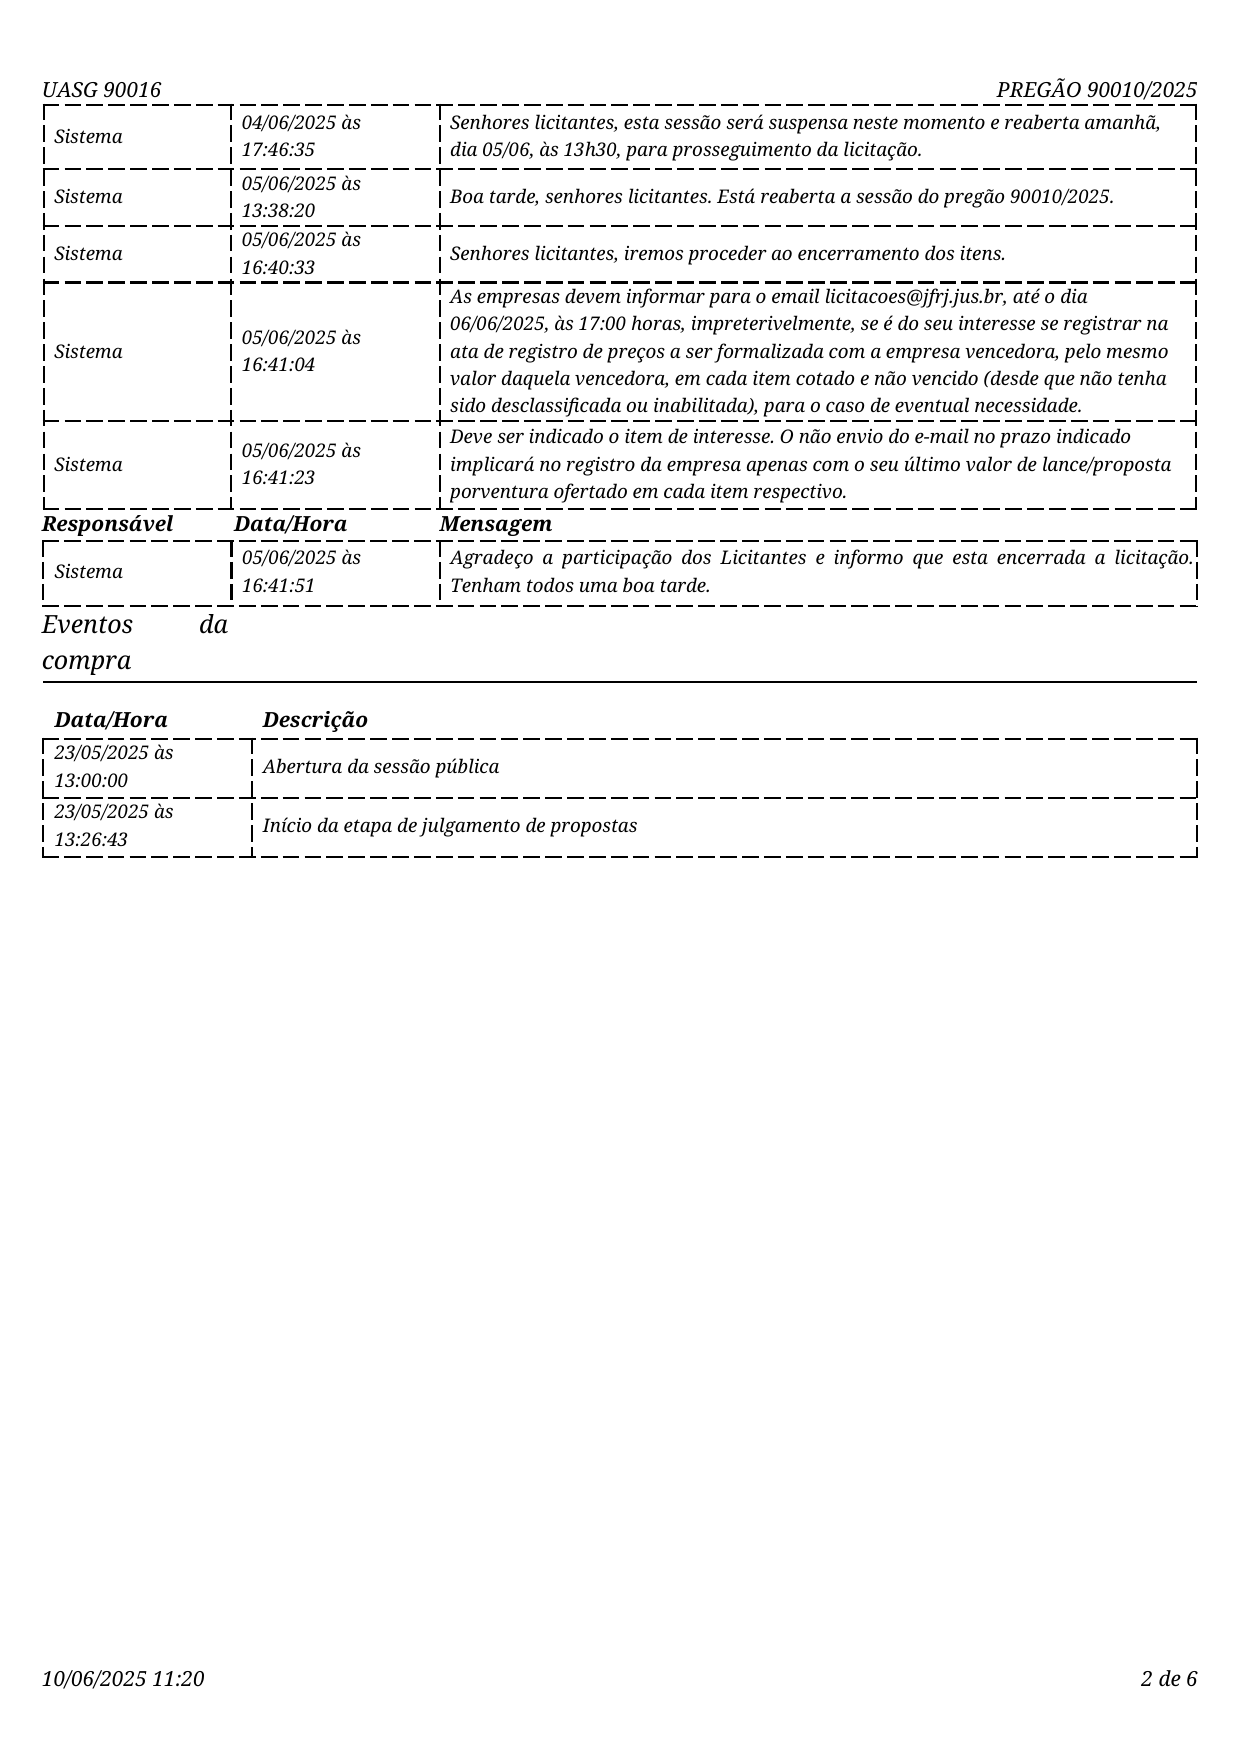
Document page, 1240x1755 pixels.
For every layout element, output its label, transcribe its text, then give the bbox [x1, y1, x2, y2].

table_cell [231, 797, 252, 856]
table_cell Senhores licitantes, iremos proceder ao encerramento dos itens. [440, 225, 1196, 281]
table_cell Início da etapa de julgamento de propostas [252, 797, 1197, 856]
table_cell [231, 605, 1197, 681]
table_cell Sistema [44, 104, 231, 168]
table_cell [231, 738, 252, 797]
table_cell 23/05/2025 às 13:00:00 [43, 738, 231, 797]
table_cell 05/06/2025 às 13:38:20 [231, 168, 439, 225]
table_cell Sistema [44, 168, 231, 225]
table_cell 05/06/2025 às 16:41:23 [231, 420, 439, 507]
text Responsável Data/Hora Mensagem [42, 509, 1200, 538]
table_cell Sistema [44, 225, 231, 281]
table_cell Sistema [44, 420, 231, 507]
table_cell Boa tarde, senhores licitantes. Está reaberta a sessão do pregão 90010/2025. [440, 168, 1196, 225]
table_cell Descrição [231, 683, 1197, 737]
table_cell Data/Hora [43, 683, 231, 737]
table_cell 04/06/2025 às 17:46:35 [231, 104, 439, 168]
table_cell Eventos da compra [43, 605, 231, 681]
table_cell Sistema [44, 281, 231, 420]
table_header Agradeço a participação dos Licitantes e informo que esta encerrada a licitação. Tenham todos uma boa tarde. [440, 540, 1197, 604]
table_header Sistema [43, 540, 231, 604]
table_cell 05/06/2025 às 16:41:04 [231, 281, 439, 420]
table_cell 23/05/2025 às 13:26:43 [43, 797, 231, 856]
table_cell Deve ser indicado o item de interesse. O não envio do e-mail no prazo indicado implicará no registro da empresa apenas com o seu último valor de lance/proposta porventura ofertado em cada item respectivo. [440, 420, 1196, 507]
table_cell 05/06/2025 às 16:40:33 [231, 225, 439, 281]
table_cell As empresas devem informar para o email licitacoes@jfrj.jus.br, até o dia 06/06/2025, às 17:00 horas, impreterivelmente, se é do seu interesse se registrar na ata de registro de preços a ser formalizada com a empresa vencedora, pelo mesmo valor daquela vencedora, em cada item cotado e não vencido (desde que não tenha sido desclassificada ou inabilitada), para o caso de eventual necessidade. [440, 281, 1196, 420]
table_cell Senhores licitantes, esta sessão será suspensa neste momento e reaberta amanhã, dia 05/06, às 13h30, para prosseguimento da licitação. [440, 104, 1196, 168]
table_cell Abertura da sessão pública [252, 738, 1197, 797]
table_header 05/06/2025 às 16:41:51 [231, 540, 440, 604]
